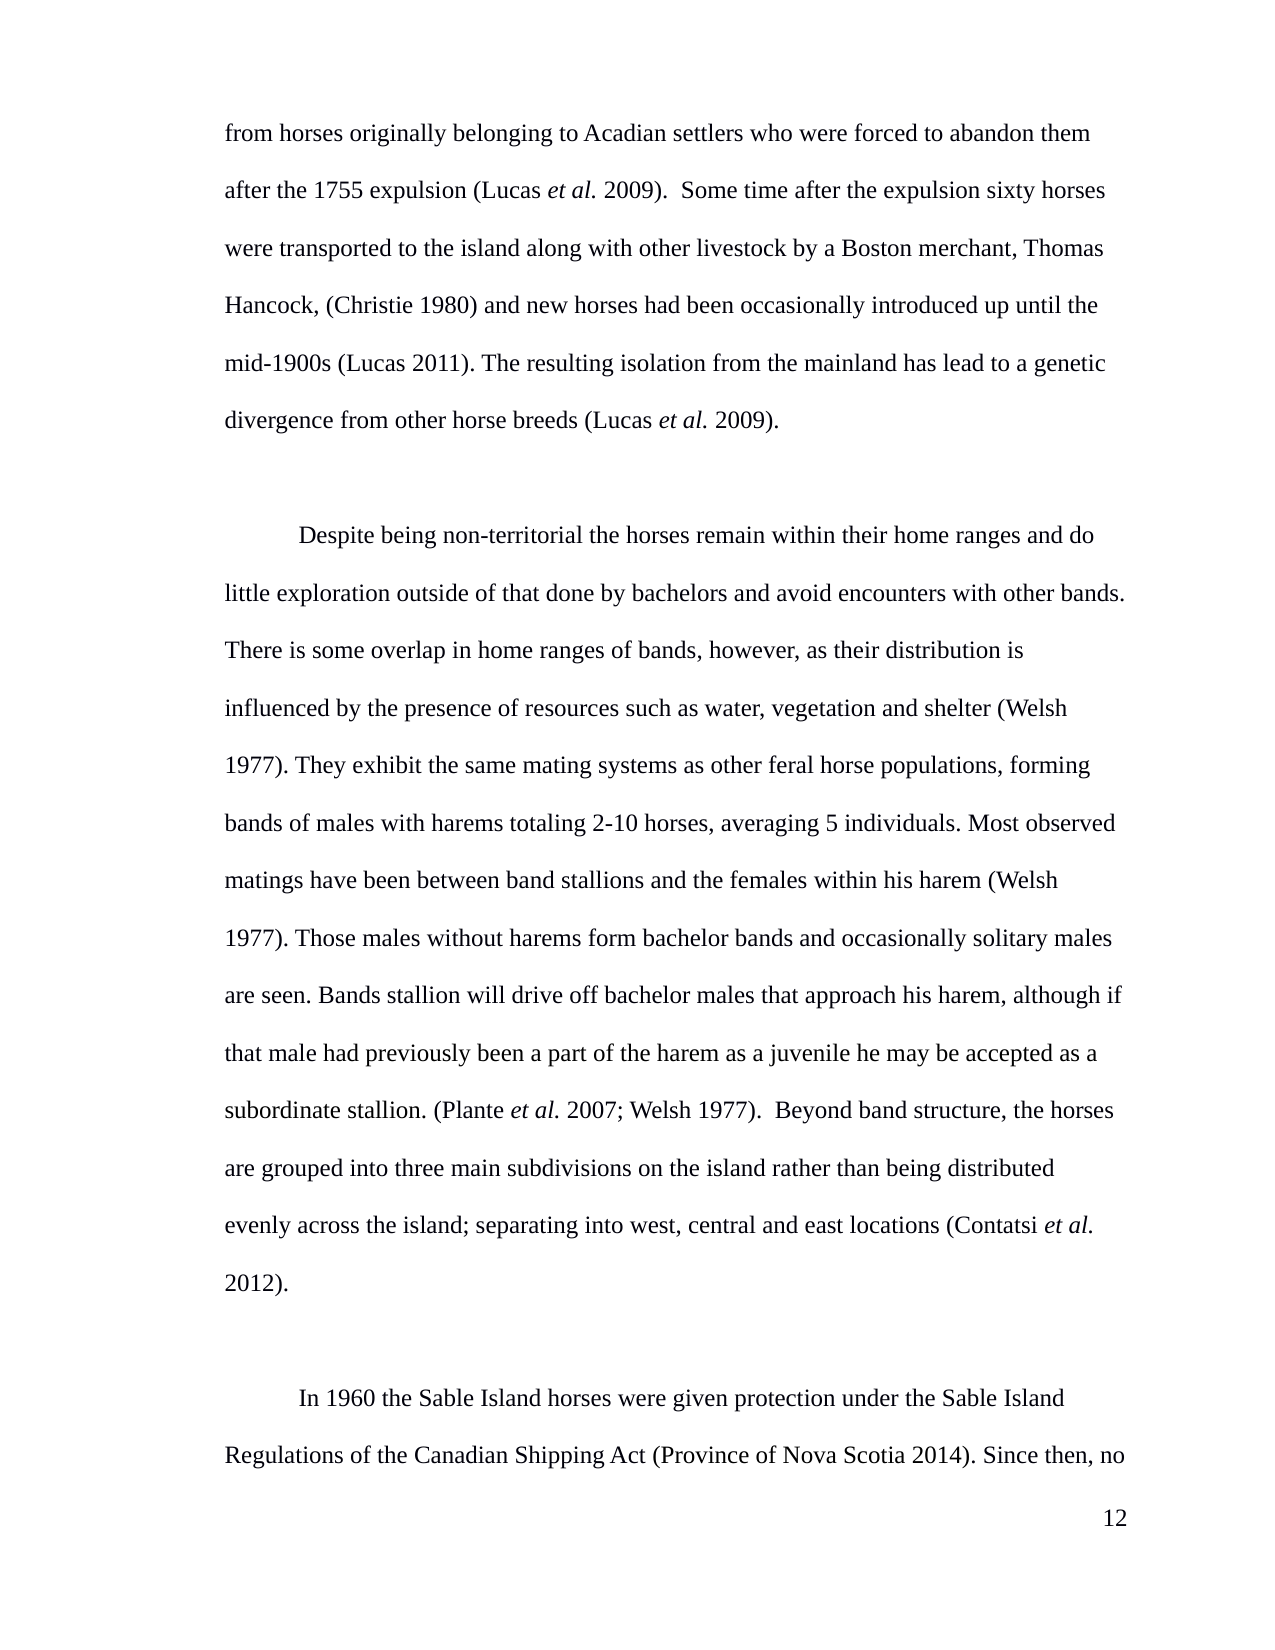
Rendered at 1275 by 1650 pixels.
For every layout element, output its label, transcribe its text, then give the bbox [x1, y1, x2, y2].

text In 1960 the Sable Island horses were given protection under the Sable Island Regulations of the Canadian Shipping Act (Province of Nova Scotia 2014). Since then, no [224, 1383, 1127, 1469]
text Despite being non-territorial the horses remain within their home ranges and do little exploration outside of that done by bachelors and avoid encounters with other bands. There is some overlap in home ranges of bands, however, as their distribution is influenced by the presence of resources such as water, vegetation and shelter (Welsh 1977). They exhibit the same mating systems as other feral horse populations, forming bands of males with harems totaling 2-10 horses, averaging 5 individuals. Most observed matings have been between band stallions and the females within his harem (Welsh 1977). Those males without harems form bachelor bands and occasionally solitary males are seen. Bands stallion will drive off bachelor males that approach his harem, although if that male had previously been a part of the harem as a juvenile he may be accepted as a subordinate stallion. (Plante et al. 2007; Welsh 1977). Beyond band structure, the horses are grouped into three main subdivisions on the island rather than being distributed evenly across the island; separating into west, central and east locations (Contatsi et al. 2012). [224, 521, 1127, 1297]
text from horses originally belonging to Acadian settlers who were forced to abandon them after the 1755 expulsion (Lucas et al. 2009). Some time after the expulsion sixty horses were transported to the island along with other livestock by a Boston merchant, Thomas Hancock, (Christie 1980) and new horses had been occasionally introduced up until the mid-1900s (Lucas 2011). The resulting isolation from the mainland has lead to a genetic divergence from other horse breeds (Lucas et al. 2009). [224, 118, 1127, 434]
